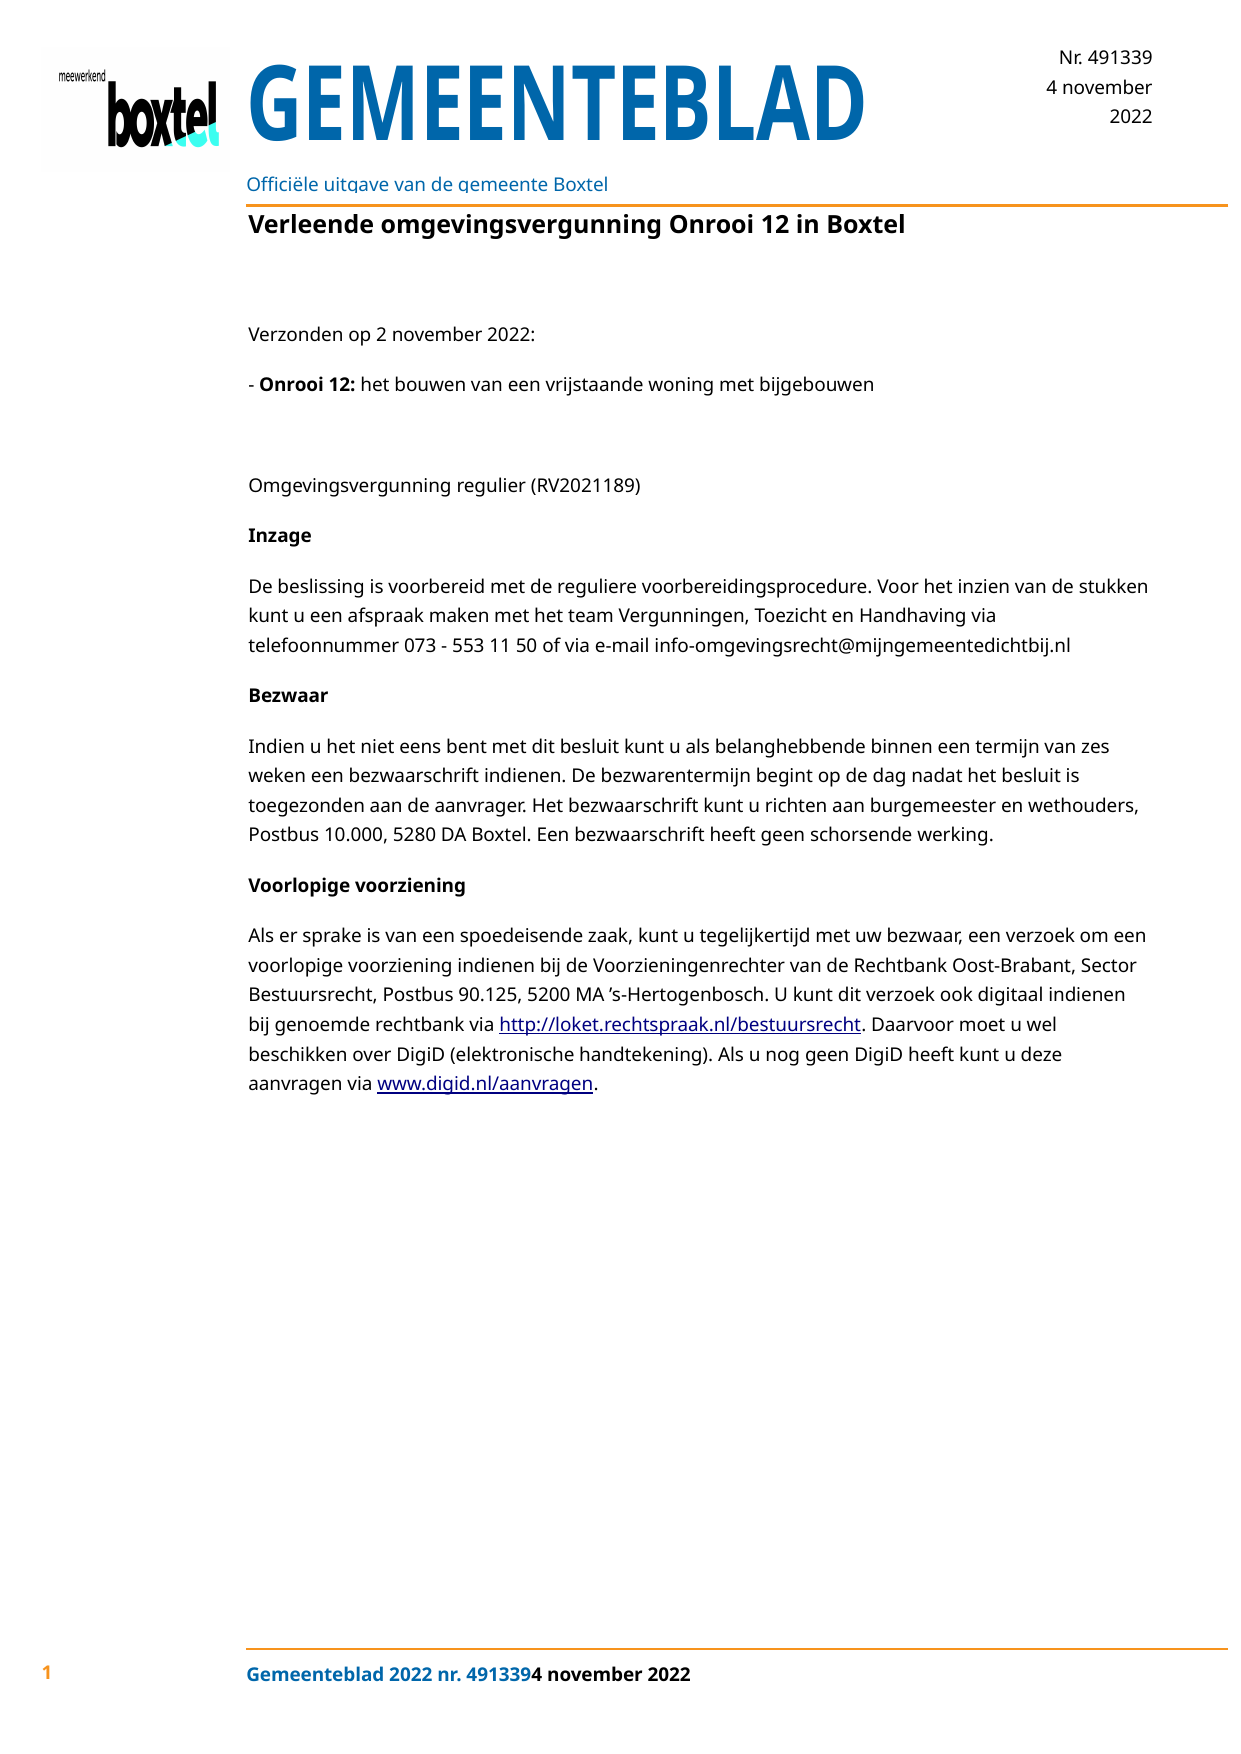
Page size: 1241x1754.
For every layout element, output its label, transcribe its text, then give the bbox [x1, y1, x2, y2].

text Voorlopige voorziening [248, 872, 1152, 898]
text Verleende omgevingsvergunning Onrooi 12 in Boxtel [248, 207, 1152, 241]
text Indien u het niet eens bent met dit besluit kunt u als belanghebbende binnen een termijn van zes weken een bezwaarschrift indienen. De bezwarentermijn begint op de dag nadat het besluit is toegezonden aan de aanvrager. Het bezwaarschrift kunt u richten aan burgemeester en wethouders, Postbus 10.000, 5280 DA Boxtel. Een bezwaarschrift heeft geen schorsende werking. [248, 733, 1152, 847]
text De beslissing is voorbereid met de reguliere voorbereidingsprocedure. Voor het inzien van de stukken kunt u een afspraak maken met het team Vergunningen, Toezicht en Handhaving via telefoonnummer 073 - 553 11 50 of via e-mail info-omgevingsrecht@mijngemeentedichtbij.nl [248, 573, 1152, 658]
text Inzage [248, 522, 1152, 548]
text Bezwaar [248, 682, 1152, 708]
text Als er sprake is van een spoedeisende zaak, kunt u tegelijkertijd met uw bezwaar, een verzoek om een voorlopige voorziening indienen bij de Voorzieningenrechter van de Rechtbank Oost-Brabant, Sector Bestuursrecht, Postbus 90.125, 5200 MA ’s-Hertogenbosch. U kunt dit verzoek ook digitaal indienen bij genoemde rechtbank via http://loket.rechtspraak.nl/bestuursrecht. Daarvoor moet u wel beschikken over DigiD (elektronische handtekening). Als u nog geen DigiD heeft kunt u deze aanvragen via www.digid.nl/aanvragen. [248, 922, 1152, 1096]
text Omgevingsvergunning regulier (RV2021189) [248, 472, 1152, 498]
picture [41, 47, 231, 172]
text - Onrooi 12: het bouwen van een vrijstaande woning met bijgebouwen [248, 371, 1152, 397]
text Verzonden op 2 november 2022: [248, 321, 1152, 346]
